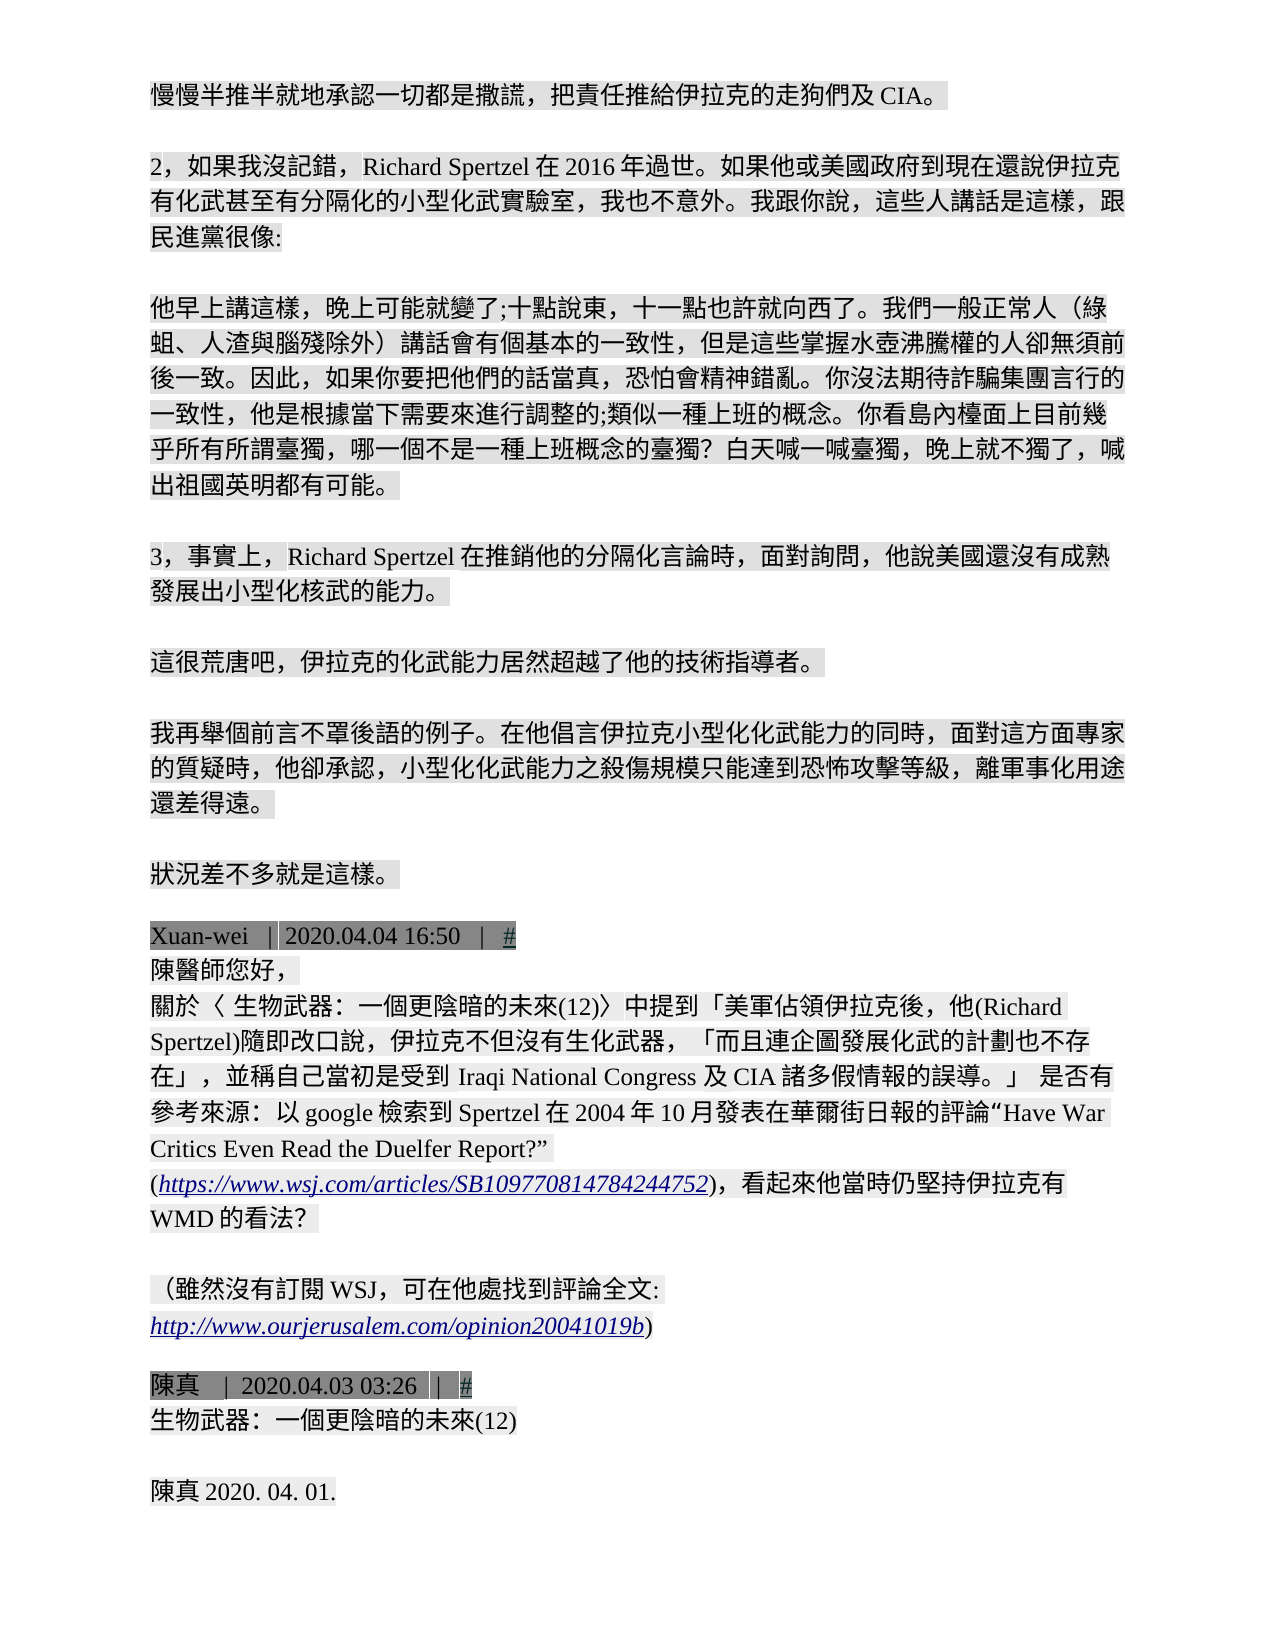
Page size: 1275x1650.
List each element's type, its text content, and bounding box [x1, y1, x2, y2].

text Xuan-wei | 2020.04.04 16:50 | # [150, 914, 1125, 950]
text 陳醫師您好， 關於〈 生物武器：一個更陰暗的未來(12)〉中提到「美軍佔領伊拉克後，他(Richard Spertzel)隨即改口說，伊拉克不但沒有生化武器，「而且連企圖發展化武的計劃也不存在」，並稱自己當初是受到 Iraqi National Congress 及CIA諸多假情報的誤導。」 是否有參考來源：以google檢索到Spertzel在2004年10月發表在華爾街日報的評論“Have War Critics Even Read the Duelfer Report?” (https://www.wsj.com/articles/SB109770814784244752)，看起來他當時仍堅持伊拉克有WMD的看法？ （雖然沒有訂閱WSJ，可在他處找到評論全文: http://www.ourjerusalem.com/opinion20041019b) [150, 950, 1125, 1339]
text 慢慢半推半就地承認一切都是撒謊，把責任推給伊拉克的走狗們及CIA。 2，如果我沒記錯，Richard Spertzel在2016年過世。如果他或美國政府到現在還說伊拉克有化武甚至有分隔化的小型化武實驗室，我也不意外。我跟你說，這些人講話是這樣，跟民進黨很像: 他早上講這樣，晚上可能就變了;十點說東，十一點也許就向西了。我們一般正常人（綠蛆、人渣與腦殘除外）講話會有個基本的一致性，但是這些掌握水壺沸騰權的人卻無須前後一致。因此，如果你要把他們的話當真，恐怕會精神錯亂。你沒法期待詐騙集團言行的一致性，他是根據當下需要來進行調整的;類似一種上班的概念。你看島內檯面上目前幾乎所有所謂臺獨，哪一個不是一種上班概念的臺獨？白天喊一喊臺獨，晚上就不獨了，喊出祖國英明都有可能。 3，事實上，Richard Spertzel在推銷他的分隔化言論時，面對詢問，他說美國還沒有成熟發展出小型化核武的能力。 這很荒唐吧，伊拉克的化武能力居然超越了他的技術指導者。 我再舉個前言不罩後語的例子。在他倡言伊拉克小型化化武能力的同時，面對這方面專家的質疑時，他卻承認，小型化化武能力之殺傷規模只能達到恐怖攻擊等級，離軍事化用途還差得遠。 狀況差不多就是這樣。 [150, 75, 1125, 889]
text 陳真 | 2020.04.03 03:26 | # [150, 1364, 1125, 1400]
